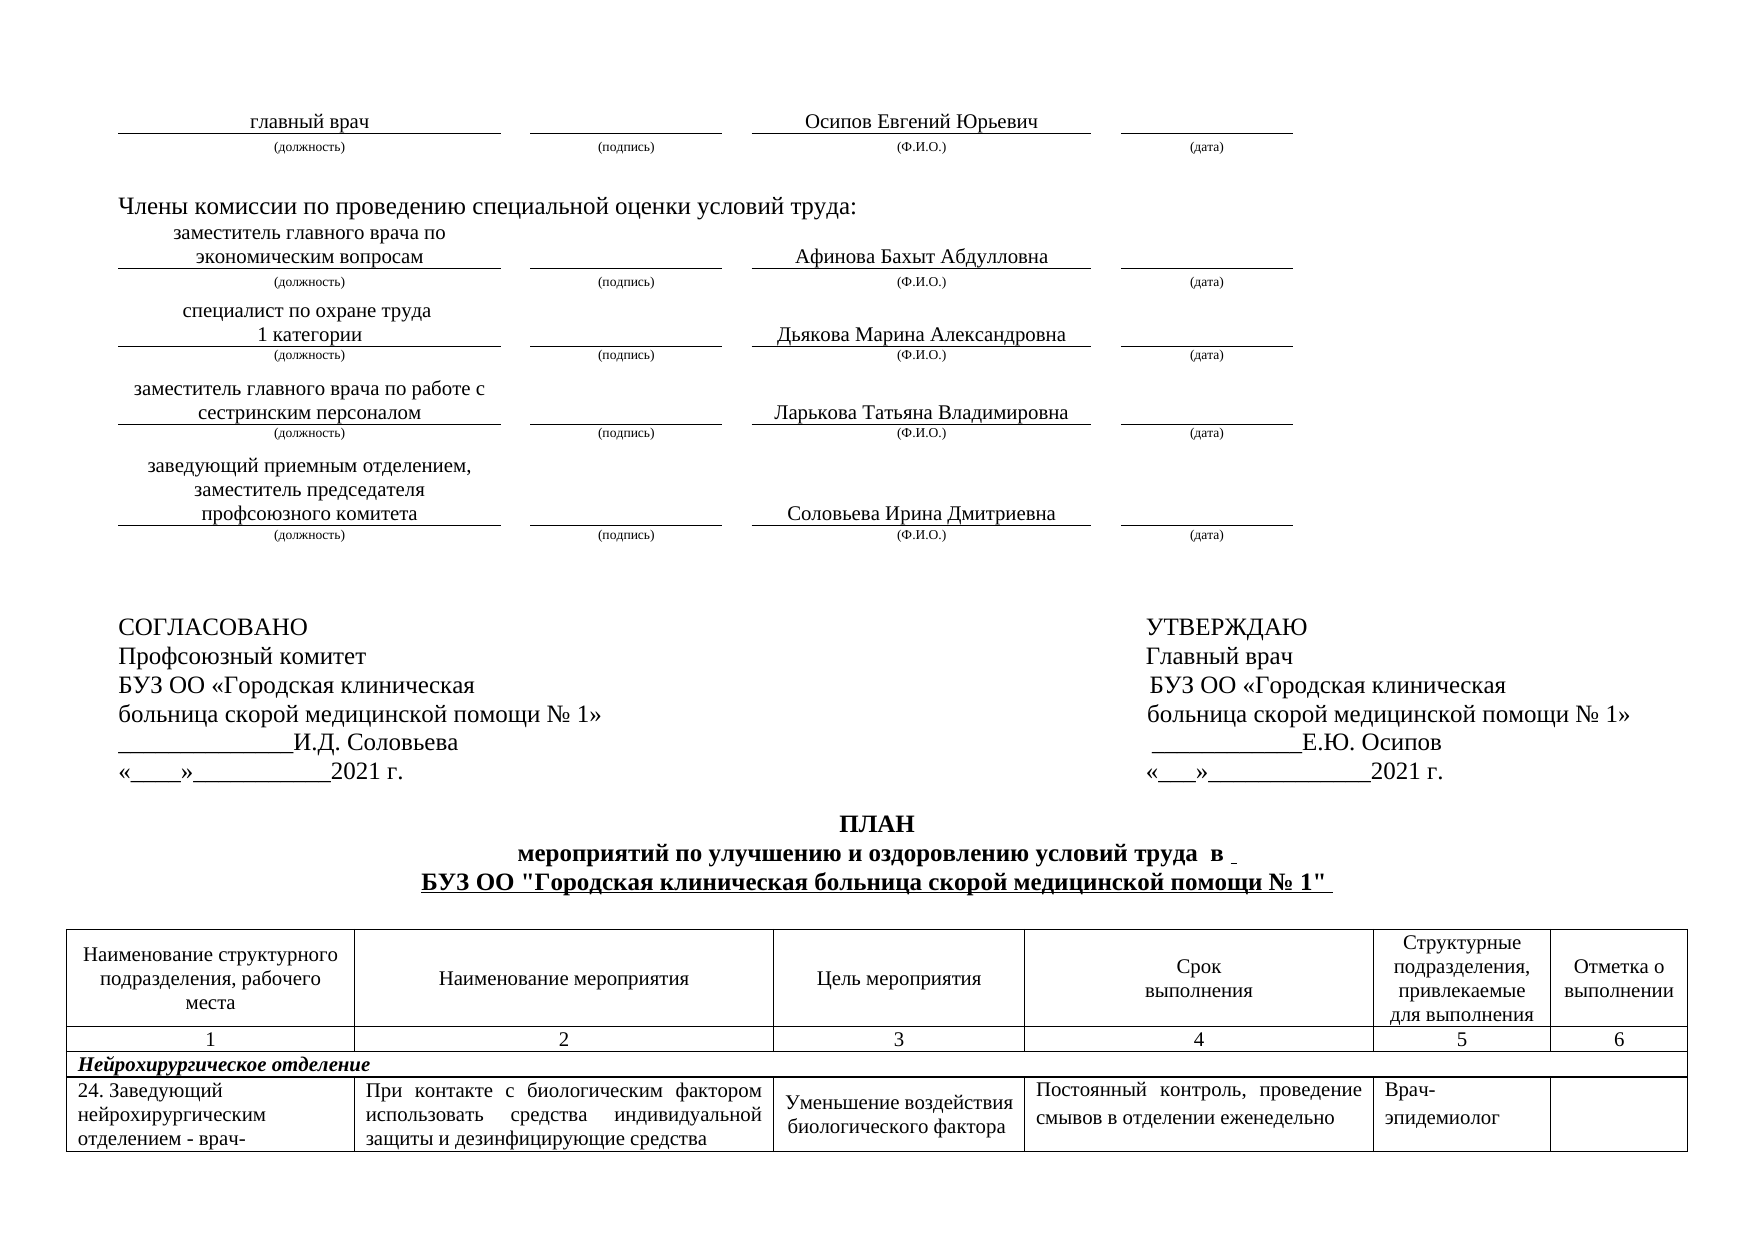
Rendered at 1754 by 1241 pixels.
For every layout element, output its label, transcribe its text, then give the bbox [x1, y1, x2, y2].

table_cell [722, 453, 752, 525]
table_cell специалист по охране труда 1 категории [118, 298, 501, 346]
table_cell Врач-эпидемиолог [1374, 1078, 1550, 1151]
table_cell 24. Заведующий нейрохирургическим отделением - врач- [67, 1078, 354, 1151]
table_cell [1091, 453, 1121, 525]
table_cell При контакте с биологическим фактором использовать средства индивидуальной защиты и дезинфицирующие средства [355, 1078, 773, 1151]
table_cell [722, 268, 752, 298]
table_cell [1091, 525, 1121, 555]
table_cell [501, 376, 530, 424]
table_cell (дата) [1121, 425, 1293, 453]
table_cell 1 [67, 1027, 354, 1051]
table_cell Соловьева Ирина Дмитриевна [752, 453, 1091, 525]
table_cell (подпись) [530, 269, 722, 298]
table_cell 4 [1025, 1027, 1373, 1051]
table_cell (дата) [1121, 347, 1293, 376]
table_header [1091, 220, 1121, 268]
table_cell [530, 298, 722, 346]
text ______________И.Д. Соловьева ____________Е.Ю. Осипов [118, 727, 1636, 756]
table_cell Дьякова Марина Александровна [752, 298, 1091, 346]
table_cell [1551, 1078, 1687, 1151]
table_cell 2 [355, 1027, 773, 1051]
table_cell 3 [774, 1027, 1024, 1051]
table_cell (подпись) [530, 425, 722, 453]
table_cell заместитель главного врача по работе с сестринским персоналом [118, 376, 501, 424]
table_cell (дата) [1121, 526, 1293, 555]
table_cell [501, 424, 530, 453]
table_cell (Ф.И.О.) [752, 347, 1091, 376]
table_header главный врач [118, 104, 501, 133]
table_cell Постоянный контроль, проведение смывов в отделении еженедельно [1025, 1078, 1373, 1151]
table_header Наименование структурного подразделения, рабочего места [67, 930, 354, 1026]
text БУЗ ОО «Городская клиническая БУЗ ОО «Городская клиническая [118, 670, 1636, 699]
table_header Отметка о выполнении [1551, 930, 1687, 1026]
table_header [530, 104, 722, 133]
table_cell (должность) [118, 134, 501, 163]
text ПЛАН [118, 809, 1636, 838]
table_cell (подпись) [530, 347, 722, 376]
table_cell [1091, 268, 1121, 298]
table_cell [1121, 453, 1293, 525]
text СОГЛАСОВАНО УТВЕРЖДАЮ [118, 612, 1636, 641]
table_cell [722, 133, 752, 163]
table_header Афинова Бахыт Абдулловна [752, 220, 1091, 268]
table_cell (дата) [1121, 269, 1293, 298]
table_header [1121, 220, 1293, 268]
table_cell [1091, 376, 1121, 424]
table_header Наименование мероприятия [355, 930, 773, 1026]
text БУЗ ОО "Городская клиническая больница скорой медицинской помощи № 1" [118, 867, 1636, 895]
table_cell [722, 376, 752, 424]
table_cell Нейрохирургическое отделение [67, 1052, 1687, 1076]
table_cell (должность) [118, 526, 501, 555]
table_cell (Ф.И.О.) [752, 134, 1091, 163]
table_cell [501, 298, 530, 346]
table_cell Ларькова Татьяна Владимировна [752, 376, 1091, 424]
table_header заместитель главного врача по экономическим вопросам [118, 220, 501, 268]
table_cell (должность) [118, 425, 501, 453]
table_cell (должность) [118, 269, 501, 298]
table_header Цель мероприятия [774, 930, 1024, 1026]
table_cell (Ф.И.О.) [752, 425, 1091, 453]
table_header [1121, 104, 1293, 133]
table_cell (Ф.И.О.) [752, 269, 1091, 298]
table_cell [722, 525, 752, 555]
table_header [501, 220, 530, 268]
table_cell [722, 424, 752, 453]
text Члены комиссии по проведению специальной оценки условий труда: [118, 191, 1636, 220]
table_cell [722, 298, 752, 346]
table_cell [1121, 376, 1293, 424]
text мероприятий по улучшению и оздоровлению условий труда в [118, 838, 1636, 867]
table_cell [722, 346, 752, 376]
table_cell [501, 525, 530, 555]
table_cell (Ф.И.О.) [752, 526, 1091, 555]
table_cell [1091, 298, 1121, 346]
table_header Структурные подразделения, привлекаемые для выполнения [1374, 930, 1550, 1026]
text Профсоюзный комитет Главный врач [118, 641, 1636, 670]
table_header Срок выполнения [1025, 930, 1373, 1026]
table_header [1091, 104, 1121, 133]
table_cell 6 [1551, 1027, 1687, 1051]
table_cell [501, 453, 530, 525]
table_cell [1091, 424, 1121, 453]
table_cell [530, 453, 722, 525]
text больница скорой медицинской помощи № 1» больница скорой медицинской помощи № 1» [118, 699, 1636, 727]
table_cell 5 [1374, 1027, 1550, 1051]
table_cell (должность) [118, 347, 501, 376]
table_cell (дата) [1121, 134, 1293, 163]
table_cell [501, 346, 530, 376]
table_cell [501, 268, 530, 298]
table_cell [501, 133, 530, 163]
table_cell [1091, 346, 1121, 376]
table_header Осипов Евгений Юрьевич [752, 104, 1091, 133]
table_cell (подпись) [530, 526, 722, 555]
text «____»___________2021 г. «___»_____________2021 г. [118, 756, 1636, 785]
table_cell [530, 376, 722, 424]
table_cell [1121, 298, 1293, 346]
table_header [722, 104, 752, 133]
table_cell Уменьшение воздействия биологического фактора [774, 1078, 1024, 1151]
table_header [530, 220, 722, 268]
table_header [501, 104, 530, 133]
table_header [722, 220, 752, 268]
table_cell [1091, 133, 1121, 163]
table_cell заведующий приемным отделением, заместитель председателя профсоюзного комитета [118, 453, 501, 525]
table_cell (подпись) [530, 134, 722, 163]
